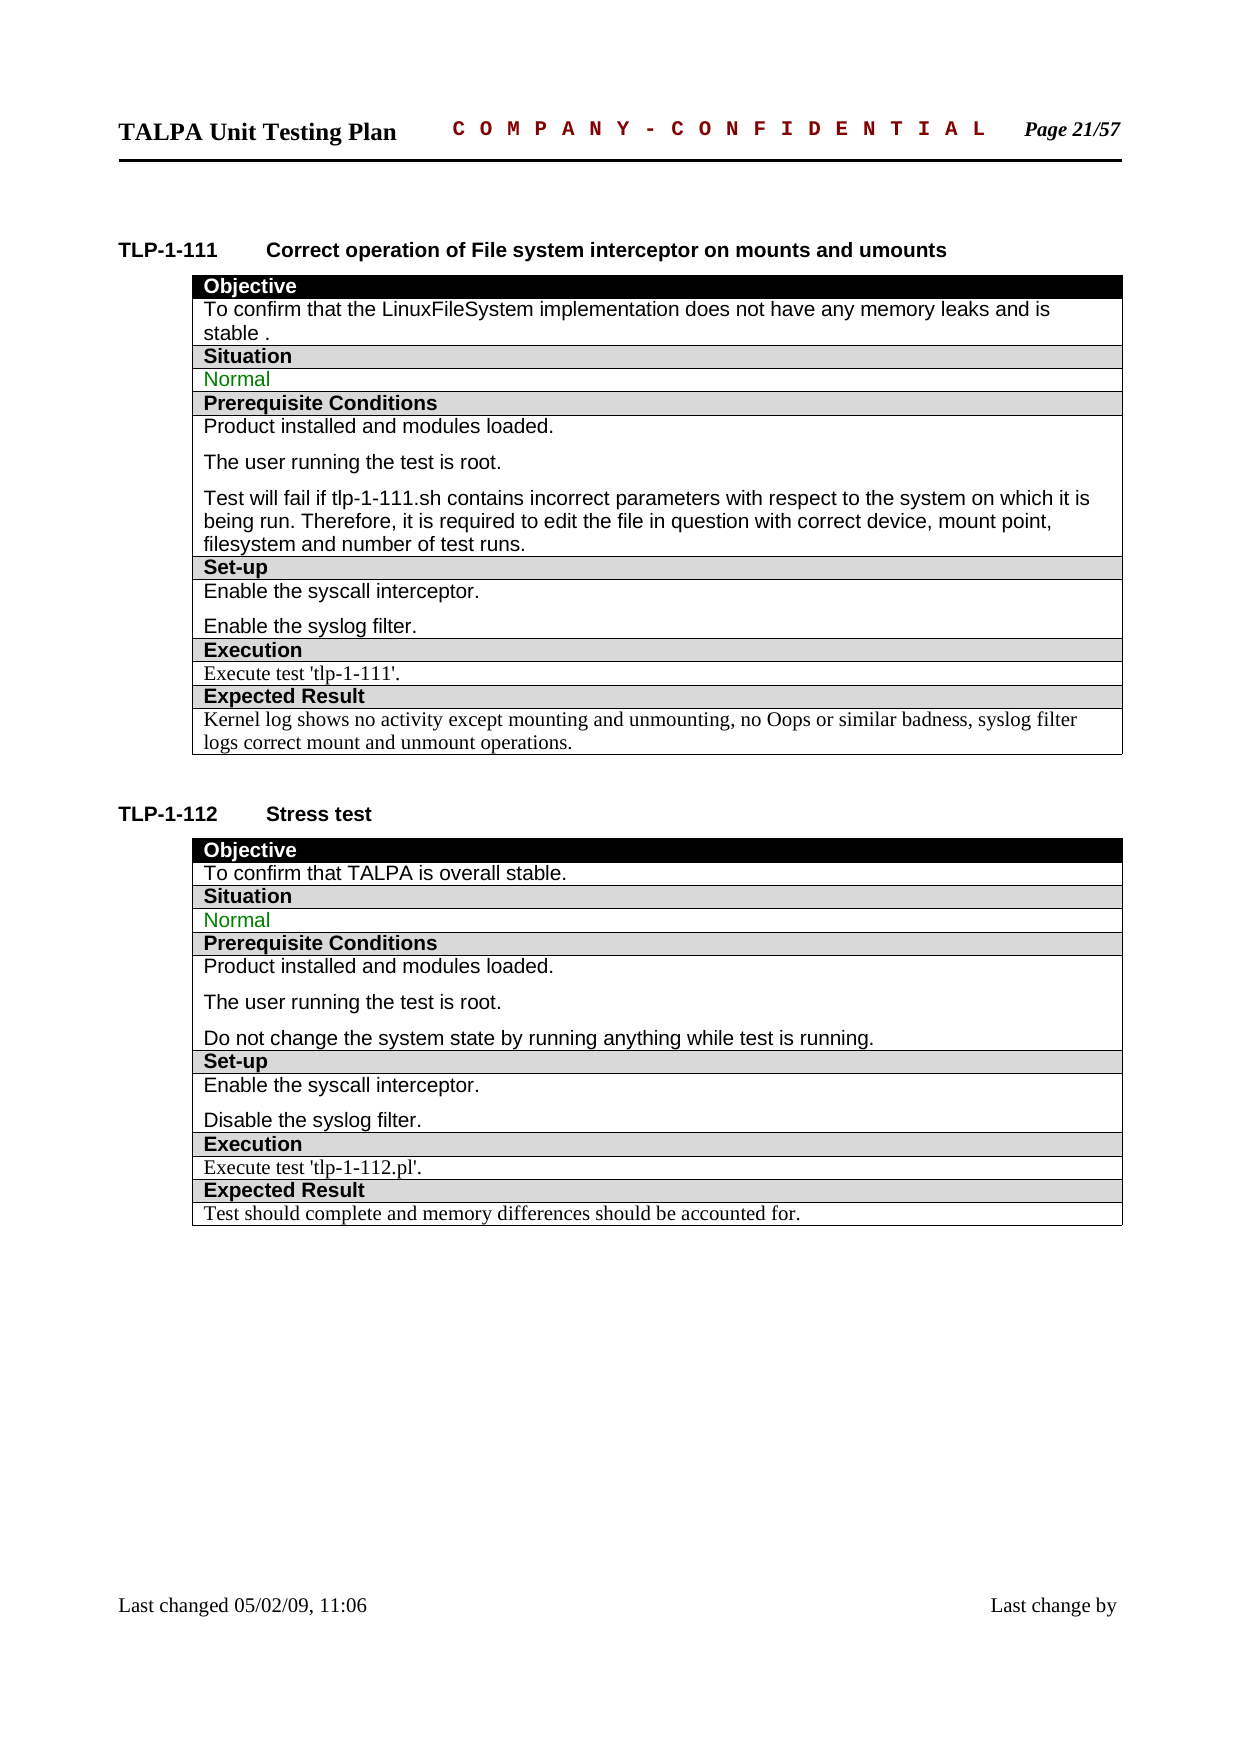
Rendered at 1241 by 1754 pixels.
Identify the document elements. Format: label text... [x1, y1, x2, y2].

table_cell Expected Result [193, 1180, 1122, 1202]
table_cell Set-up [193, 1051, 1122, 1073]
table_cell Situation [193, 346, 1122, 368]
table_cell Normal [193, 909, 1122, 932]
table_cell Prerequisite Conditions [193, 392, 1122, 415]
text TLP-1-112 Stress test [118, 802, 1122, 826]
table_cell Product installed and modules loaded. The user running the test is root. Test will fail if tlp-1-111.sh contains incorrect parameters with respect to the system on which it is being run. Therefore, it is required to edit the file in question with correct device, mount point, filesystem and number of test runs. [193, 416, 1122, 556]
table_cell Enable the syscall interceptor. Enable the syslog filter. [193, 580, 1122, 638]
table_cell Set-up [193, 557, 1122, 579]
table_cell Situation [193, 886, 1122, 908]
table_cell Expected Result [193, 686, 1122, 708]
table_cell Product installed and modules loaded. The user running the test is root. Do not change the system state by running anything while test is running. [193, 956, 1122, 1050]
table_header Objective [193, 276, 1122, 298]
table_cell Test should complete and memory differences should be accounted for. [193, 1203, 1122, 1225]
table_cell Execute test 'tlp-1-111'. [193, 662, 1122, 685]
table_cell To confirm that TALPA is overall stable. [193, 863, 1122, 885]
table_cell Enable the syscall interceptor. Disable the syslog filter. [193, 1074, 1122, 1132]
table_cell Execution [193, 639, 1122, 661]
table_cell Kernel log shows no activity except mounting and unmounting, no Oops or similar badness, syslog filter logs correct mount and unmount operations. [193, 709, 1122, 754]
table_cell Execution [193, 1133, 1122, 1156]
table_header Objective [193, 839, 1122, 862]
table_cell Execute test 'tlp-1-112.pl'. [193, 1157, 1122, 1179]
table_cell Prerequisite Conditions [193, 933, 1122, 955]
table_cell To confirm that the LinuxFileSystem implementation does not have any memory leaks and is stable . [193, 299, 1122, 345]
table_cell Normal [193, 369, 1122, 391]
text TLP-1-111 Correct operation of File system interceptor on mounts and umounts [118, 239, 1122, 262]
